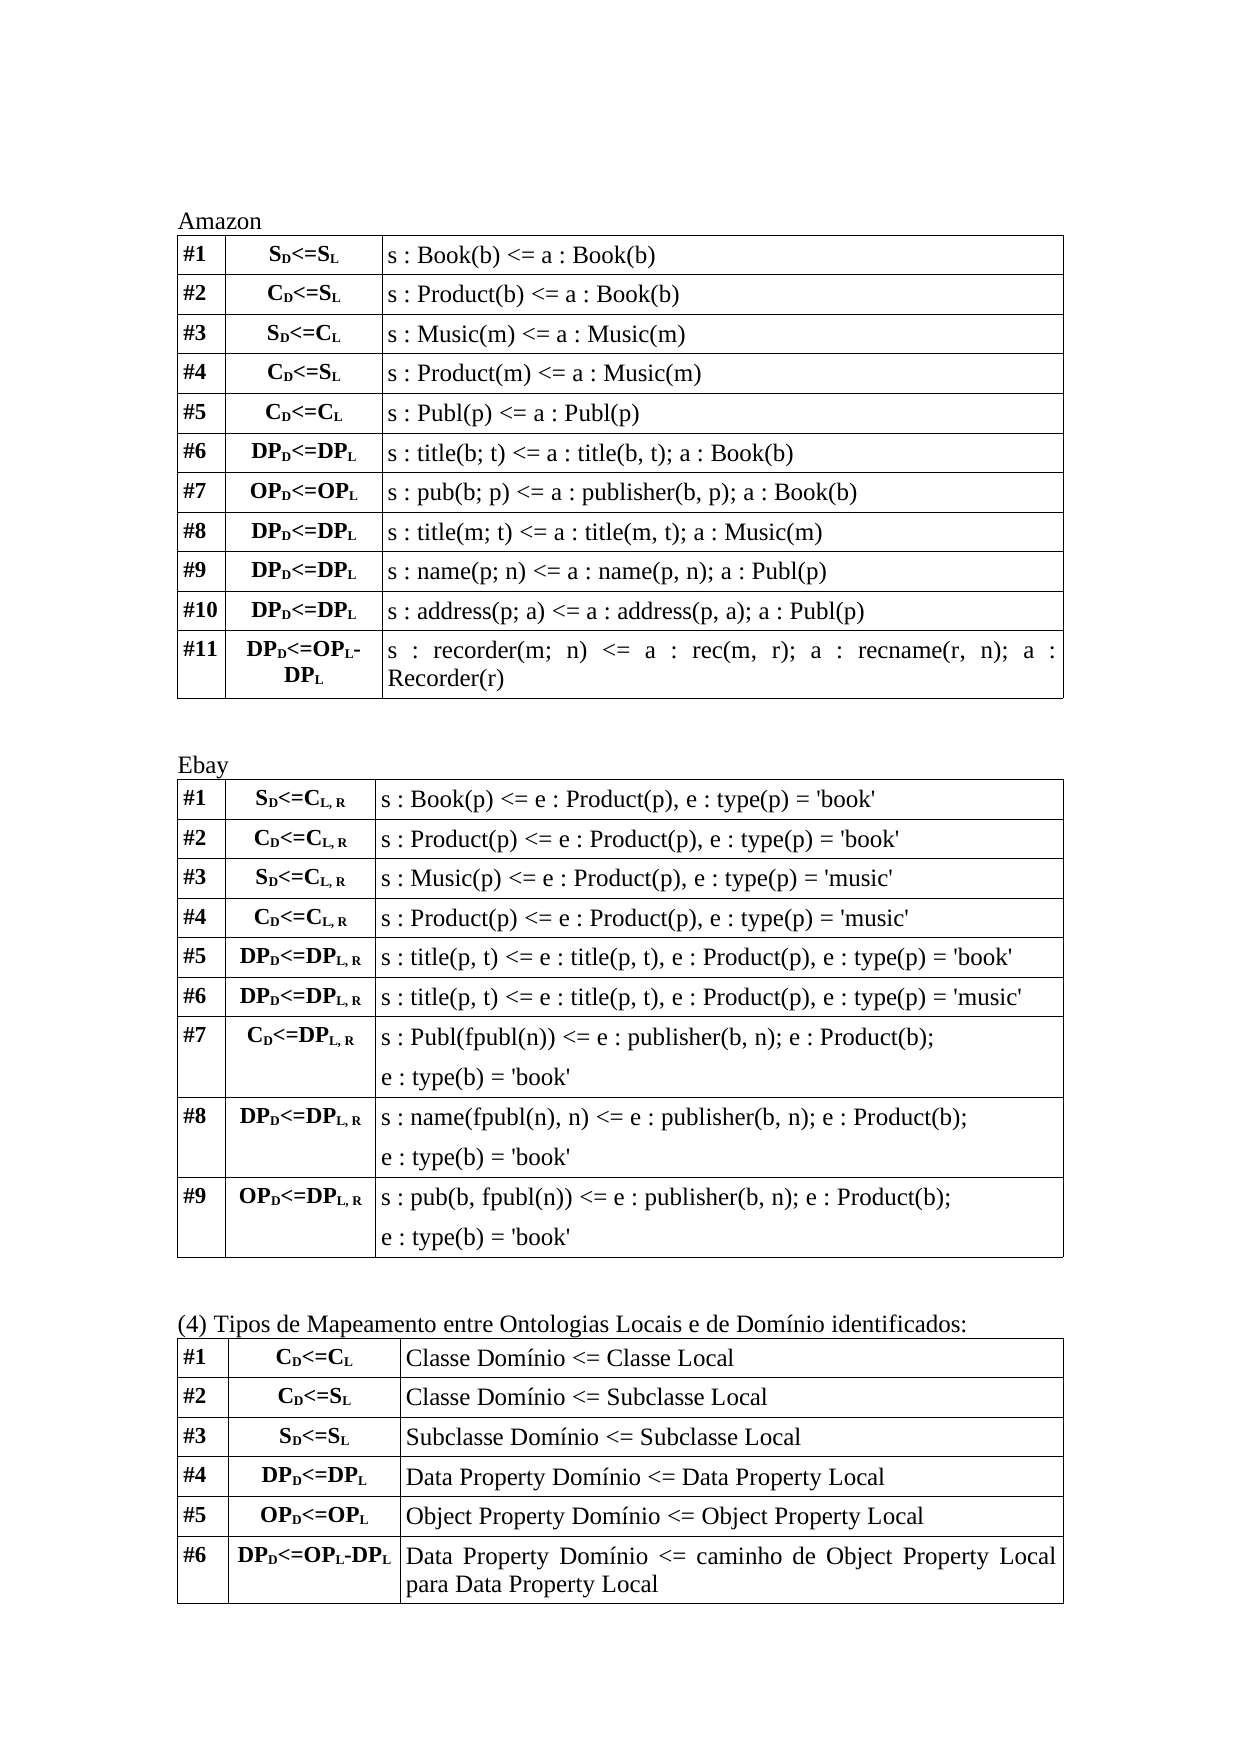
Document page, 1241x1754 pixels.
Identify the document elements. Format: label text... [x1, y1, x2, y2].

table_cell SD<=CL [226, 315, 382, 353]
table_cell OPD<=OPL [229, 1497, 400, 1536]
table_cell s : address(p; a) <= a : address(p, a); a : Publ(p) [383, 592, 1063, 630]
table_cell #4 [178, 899, 225, 937]
table_header s : Book(p) <= e : Product(p), e : type(p) = 'book' [376, 780, 1063, 819]
list (4) Tipos de Mapeamento entre Ontologias Locais e de Domínio identificados: [177, 1310, 1063, 1338]
table_cell #9 [178, 1178, 225, 1257]
table_cell CD<=CL [226, 394, 382, 433]
table_cell #8 [178, 513, 225, 551]
table_cell #2 [178, 1378, 228, 1417]
table_cell Data Property Domínio <= Data Property Local [401, 1457, 1063, 1496]
table_cell s : title(p, t) <= e : title(p, t), e : Product(p), e : type(p) = 'book' [376, 938, 1063, 977]
table_cell Subclasse Domínio <= Subclasse Local [401, 1418, 1063, 1456]
table_cell s : Publ(fpubl(n)) <= e : publisher(b, n); e : Product(b); e : type(b) = 'book' [376, 1017, 1063, 1097]
table_cell s : title(m; t) <= a : title(m, t); a : Music(m) [383, 513, 1063, 551]
table_cell Data Property Domínio <= caminho de Object Property Local para Data Property Local [401, 1537, 1063, 1603]
table_cell DPD<=OPL-DPL [226, 631, 382, 698]
table_cell Classe Domínio <= Subclasse Local [401, 1378, 1063, 1417]
table_cell #2 [178, 275, 225, 314]
table_cell #6 [178, 434, 225, 472]
table_cell DPD<=OPL-DPL [229, 1537, 400, 1603]
table_cell CD<=DPL, R [226, 1017, 375, 1097]
table_cell CD<=CL, R [226, 820, 375, 858]
table_cell CD<=SL [226, 354, 382, 393]
table_cell #4 [178, 354, 225, 393]
table_header SD<=CL, R [226, 780, 375, 819]
table_cell #4 [178, 1457, 228, 1496]
table_cell #5 [178, 394, 225, 433]
table_cell s : Publ(p) <= a : Publ(p) [383, 394, 1063, 433]
table_cell #9 [178, 552, 225, 591]
table_cell s : Product(m) <= a : Music(m) [383, 354, 1063, 393]
table_cell #10 [178, 592, 225, 630]
table_cell s : name(fpubl(n), n) <= e : publisher(b, n); e : Product(b); e : type(b) = 'book' [376, 1098, 1063, 1177]
table_cell s : pub(b, fpubl(n)) <= e : publisher(b, n); e : Product(b); e : type(b) = 'book' [376, 1178, 1063, 1257]
table_cell s : pub(b; p) <= a : publisher(b, p); a : Book(b) [383, 473, 1063, 512]
table_cell DPD<=DPL [226, 434, 382, 472]
table_cell #11 [178, 631, 225, 698]
table_header s : Book(b) <= a : Book(b) [383, 236, 1063, 274]
table_cell DPD<=DPL, R [226, 938, 375, 977]
table_cell s : recorder(m; n) <= a : rec(m, r); a : recname(r, n); a : Recorder(r) [383, 631, 1063, 698]
table_cell DPD<=DPL, R [226, 1098, 375, 1177]
table_cell #2 [178, 820, 225, 858]
table_header #1 [178, 1339, 228, 1377]
table_cell s : Product(p) <= e : Product(p), e : type(p) = 'music' [376, 899, 1063, 937]
table_cell SD<=SL [229, 1418, 400, 1456]
table_cell DPD<=DPL [226, 552, 382, 591]
table_cell DPD<=DPL [229, 1457, 400, 1496]
table_cell OPD<=DPL, R [226, 1178, 375, 1257]
table_cell #7 [178, 473, 225, 512]
table_cell DPD<=DPL [226, 513, 382, 551]
table_cell s : Product(p) <= e : Product(p), e : type(p) = 'book' [376, 820, 1063, 858]
table_cell OPD<=OPL [226, 473, 382, 512]
table_cell DPD<=DPL, R [226, 978, 375, 1016]
table_header CD<=CL [229, 1339, 400, 1377]
table_header #1 [178, 236, 225, 274]
table_cell CD<=SL [229, 1378, 400, 1417]
table_cell #5 [178, 1497, 228, 1536]
table_cell s : Music(m) <= a : Music(m) [383, 315, 1063, 353]
table_cell #6 [178, 978, 225, 1016]
table_cell s : title(b; t) <= a : title(b, t); a : Book(b) [383, 434, 1063, 472]
table_cell #5 [178, 938, 225, 977]
list Ebay [177, 751, 1063, 779]
table_cell s : Music(p) <= e : Product(p), e : type(p) = 'music' [376, 859, 1063, 898]
table_cell DPD<=DPL [226, 592, 382, 630]
table_cell #3 [178, 859, 225, 898]
table_cell #6 [178, 1537, 228, 1603]
table_cell #7 [178, 1017, 225, 1097]
table_cell s : title(p, t) <= e : title(p, t), e : Product(p), e : type(p) = 'music' [376, 978, 1063, 1016]
table_header #1 [178, 780, 225, 819]
table_cell #8 [178, 1098, 225, 1177]
table_cell CD<=SL [226, 275, 382, 314]
table_cell SD<=CL, R [226, 859, 375, 898]
table_cell CD<=CL, R [226, 899, 375, 937]
table_cell Object Property Domínio <= Object Property Local [401, 1497, 1063, 1536]
table_header SD<=SL [226, 236, 382, 274]
table_cell s : Product(b) <= a : Book(b) [383, 275, 1063, 314]
table_cell #3 [178, 315, 225, 353]
table_cell s : name(p; n) <= a : name(p, n); a : Publ(p) [383, 552, 1063, 591]
table_header Classe Domínio <= Classe Local [401, 1339, 1063, 1377]
table_cell #3 [178, 1418, 228, 1456]
list Amazon [177, 207, 1063, 235]
